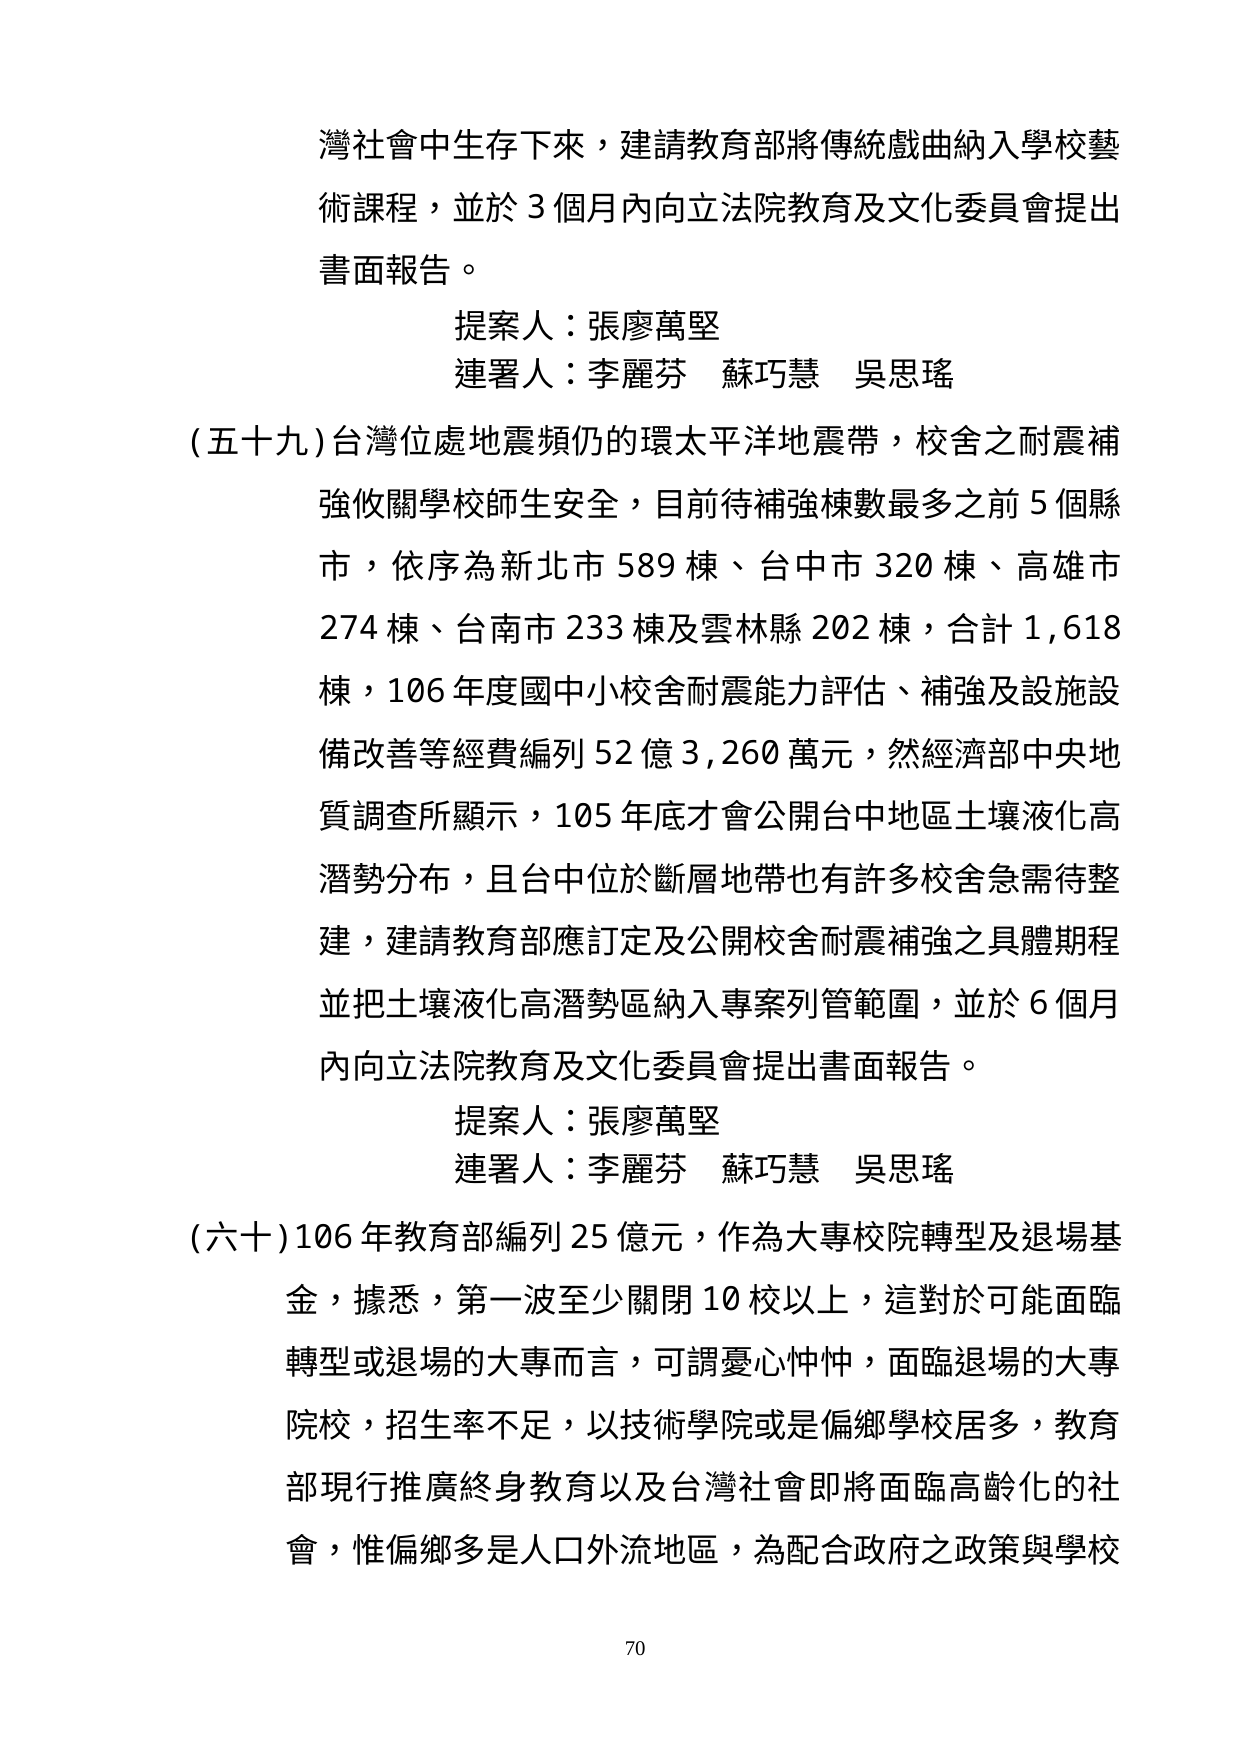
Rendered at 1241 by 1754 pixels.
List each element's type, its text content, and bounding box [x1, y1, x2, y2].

text 提案人：張廖萬堅 [148, 300, 1122, 348]
text (六十)106年教育部編列25億元，作為大專校院轉型及退場基金，據悉，第一波至少關閉10校以上，這對於可能面臨轉型或退場的大專而言，可謂憂心忡忡，面臨退場的大專院校，招生率不足，以技術學院或是偏鄉學校居多，教育部現行推廣終身教育以及台灣社會即將面臨高齡化的社會，惟偏鄉多是人口外流地區，為配合政府之政策與學校 [185, 1204, 1122, 1579]
text 連署人：李麗芬 蘇巧慧 吳思瑤 [148, 348, 1122, 396]
text 連署人：李麗芬 蘇巧慧 吳思瑤 [148, 1143, 1122, 1191]
text 提案人：張廖萬堅 [148, 1096, 1122, 1143]
text (五十九)台灣位處地震頻仍的環太平洋地震帶，校舍之耐震補強攸關學校師生安全，目前待補強棟數最多之前5個縣市，依序為新北市589棟、台中市320棟、高雄市274棟、台南市233棟及雲林縣202棟，合計1,618棟，106年度國中小校舍耐震能力評估、補強及設施設備改善等經費編列52億3,260萬元，然經濟部中央地質調查所顯示，105年底才會公開台中地區土壤液化高潛勢分布，且台中位於斷層地帶也有許多校舍急需待整建，建請教育部應訂定及公開校舍耐震補強之具體期程並把土壤液化高潛勢區納入專案列管範圍，並於6個月內向立法院教育及文化委員會提出書面報告。 [185, 408, 1122, 1096]
text 灣社會中生存下來，建請教育部將傳統戲曲納入學校藝術課程，並於3個月內向立法院教育及文化委員會提出書面報告。 [185, 112, 1122, 300]
